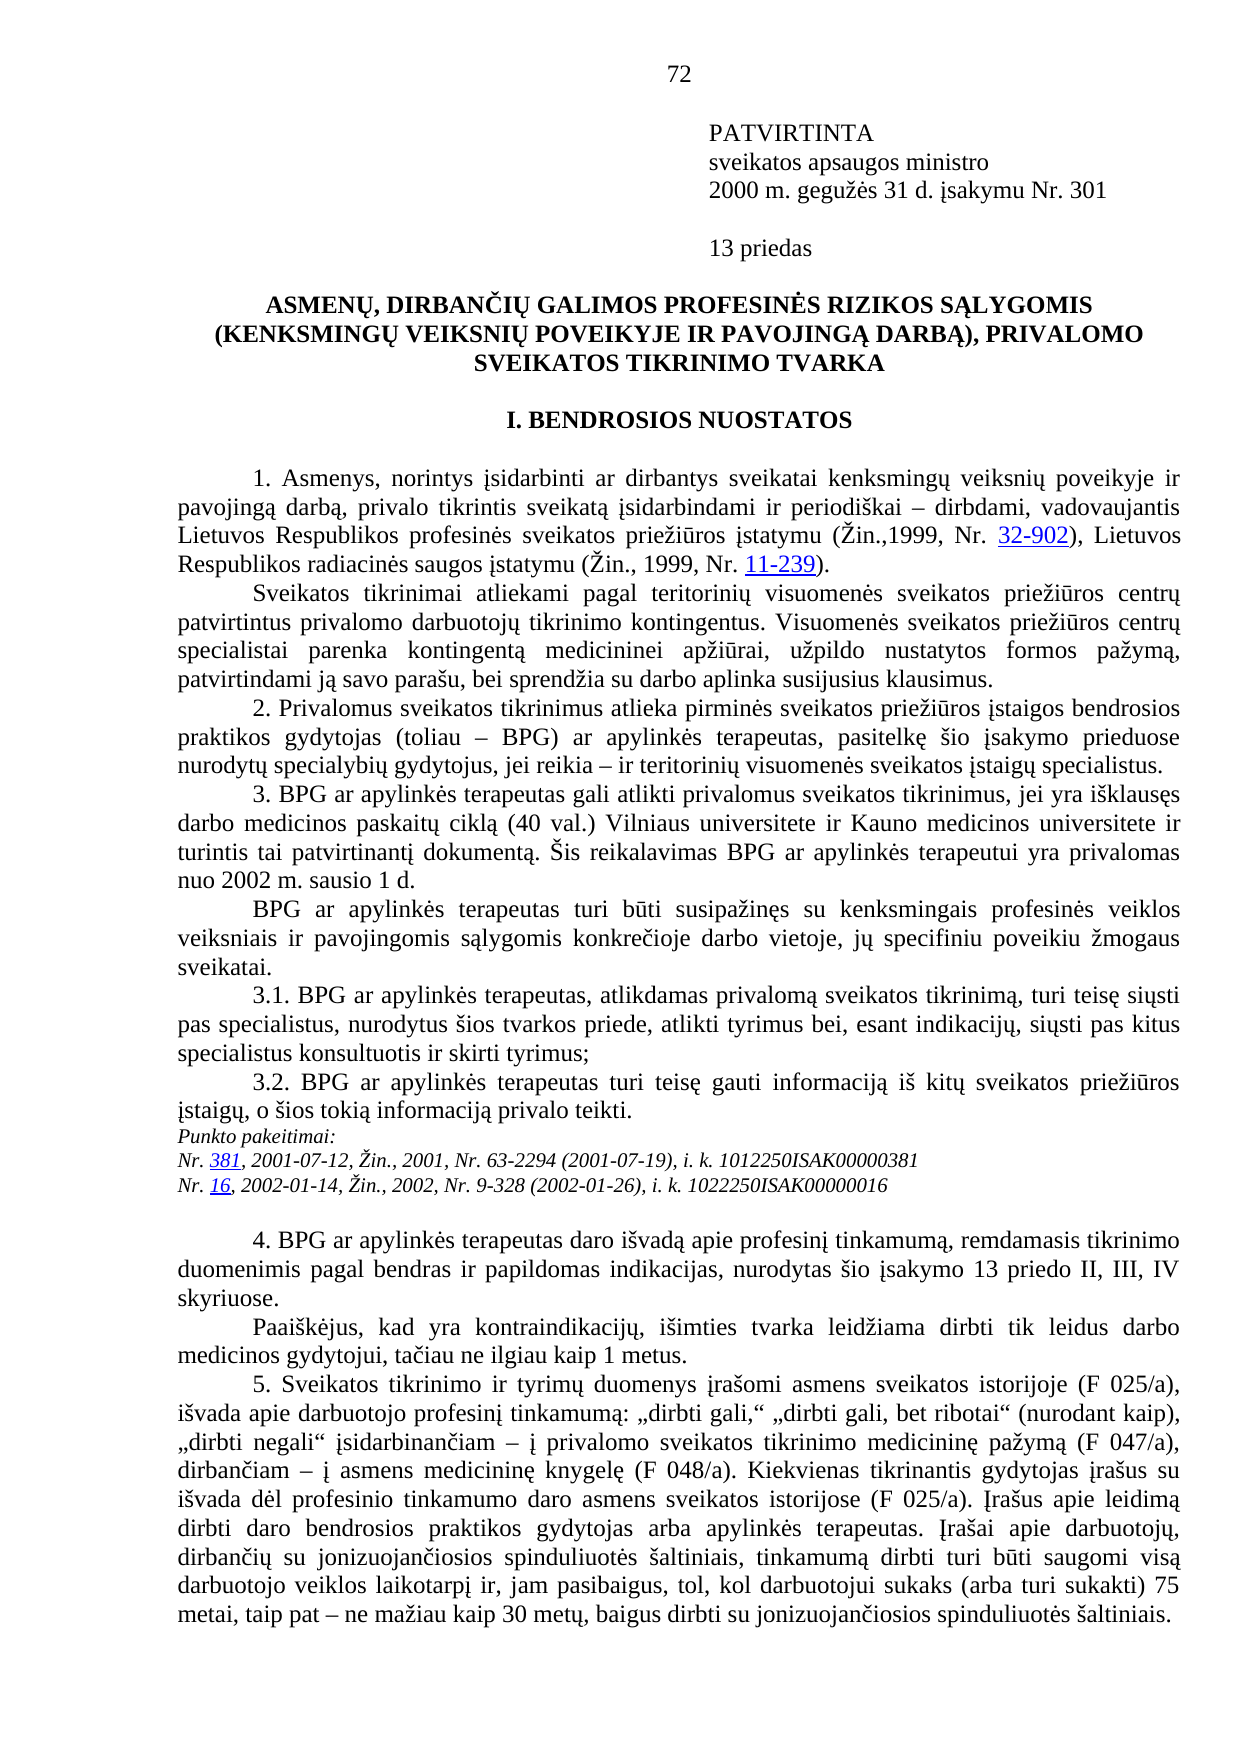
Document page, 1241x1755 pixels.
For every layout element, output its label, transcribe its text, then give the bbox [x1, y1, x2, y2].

text 1. Asmenys, norintys įsidarbinti ar dirbantys sveikatai kenksmingų veiksnių poveikyje ir pavojingą darbą, privalo tikrintis sveikatą įsidarbindami ir periodiškai – dirbdami, vadovaujantis Lietuvos Respublikos profesinės sveikatos priežiūros įstatymu (Žin.,1999, Nr. 32-902), Lietuvos Respublikos radiacinės saugos įstatymu (Žin., 1999, Nr. 11-239). [177, 463, 1181, 578]
text Nr. 381, 2001-07-12, Žin., 2001, Nr. 63-2294 (2001-07-19), i. k. 1012250ISAK00000381 [177, 1148, 1181, 1172]
text Paaiškėjus, kad yra kontraindikacijų, išimties tvarka leidžiama dirbti tik leidus darbo medicinos gydytojui, tačiau ne ilgiau kaip 1 metus. [177, 1312, 1181, 1369]
text BPG ar apylinkės terapeutas turi būti susipažinęs su kenksmingais profesinės veiklos veiksniais ir pavojingomis sąlygomis konkrečioje darbo vietoje, jų specifiniu poveikiu žmogaus sveikatai. [177, 894, 1181, 981]
text ASMENŲ, DIRBANČIŲ GALIMOS PROFESINĖS RIZIKOS SĄLYGOMIS (KENKSMINGŲ VEIKSNIŲ POVEIKYJE IR PAVOJINGĄ DARBĄ), PRIVALOMO SVEIKATOS TIKRINIMO TVARKA [177, 291, 1181, 377]
text sveikatos apsaugos ministro [709, 147, 1181, 176]
text PATVIRTINTA [709, 118, 1181, 147]
text Nr. 16, 2002-01-14, Žin., 2002, Nr. 9-328 (2002-01-26), i. k. 1022250ISAK00000016 [177, 1172, 1181, 1197]
text 4. BPG ar apylinkės terapeutas daro išvadą apie profesinį tinkamumą, remdamasis tikrinimo duomenimis pagal bendras ir papildomas indikacijas, nurodytas šio įsakymo 13 priedo II, III, IV skyriuose. [177, 1225, 1181, 1312]
text 3.2. BPG ar apylinkės terapeutas turi teisę gauti informaciją iš kitų sveikatos priežiūros įstaigų, o šios tokią informaciją privalo teikti. [177, 1067, 1181, 1124]
text 13 priedas [709, 233, 1181, 262]
text 2000 m. gegužės 31 d. įsakymu Nr. 301 [709, 176, 1181, 204]
text Punkto pakeitimai: [177, 1124, 1181, 1148]
text I. BENDROSIOS NUOSTATOS [177, 406, 1181, 434]
text 3. BPG ar apylinkės terapeutas gali atlikti privalomus sveikatos tikrinimus, jei yra išklausęs darbo medicinos paskaitų ciklą (40 val.) Vilniaus universitete ir Kauno medicinos universitete ir turintis tai patvirtinantį dokumentą. Šis reikalavimas BPG ar apylinkės terapeutui yra privalomas nuo 2002 m. sausio 1 d. [177, 779, 1181, 894]
text 5. Sveikatos tikrinimo ir tyrimų duomenys įrašomi asmens sveikatos istorijoje (F 025/a), išvada apie darbuotojo profesinį tinkamumą: „dirbti gali,“ „dirbti gali, bet ribotai“ (nurodant kaip), „dirbti negali“ įsidarbinančiam – į privalomo sveikatos tikrinimo medicininę pažymą (F 047/a), dirbančiam – į asmens medicininę knygelę (F 048/a). Kiekvienas tikrinantis gydytojas įrašus su išvada dėl profesinio tinkamumo daro asmens sveikatos istorijose (F 025/a). Įrašus apie leidimą dirbti daro bendrosios praktikos gydytojas arba apylinkės terapeutas. Įrašai apie darbuotojų, dirbančių su jonizuojančiosios spinduliuotės šaltiniais, tinkamumą dirbti turi būti saugomi visą darbuotojo veiklos laikotarpį ir, jam pasibaigus, tol, kol darbuotojui sukaks (arba turi sukakti) 75 metai, taip pat – ne mažiau kaip 30 metų, baigus dirbti su jonizuojančiosios spinduliuotės šaltiniais. [177, 1369, 1181, 1628]
text Sveikatos tikrinimai atliekami pagal teritorinių visuomenės sveikatos priežiūros centrų patvirtintus privalomo darbuotojų tikrinimo kontingentus. Visuomenės sveikatos priežiūros centrų specialistai parenka kontingentą medicininei apžiūrai, užpildo nustatytos formos pažymą, patvirtindami ją savo parašu, bei sprendžia su darbo aplinka susijusius klausimus. [177, 578, 1181, 693]
text 3.1. BPG ar apylinkės terapeutas, atlikdamas privalomą sveikatos tikrinimą, turi teisę siųsti pas specialistus, nurodytus šios tvarkos priede, atlikti tyrimus bei, esant indikacijų, siųsti pas kitus specialistus konsultuotis ir skirti tyrimus; [177, 981, 1181, 1067]
text 2. Privalomus sveikatos tikrinimus atlieka pirminės sveikatos priežiūros įstaigos bendrosios praktikos gydytojas (toliau – BPG) ar apylinkės terapeutas, pasitelkę šio įsakymo prieduose nurodytų specialybių gydytojus, jei reikia – ir teritorinių visuomenės sveikatos įstaigų specialistus. [177, 693, 1181, 779]
